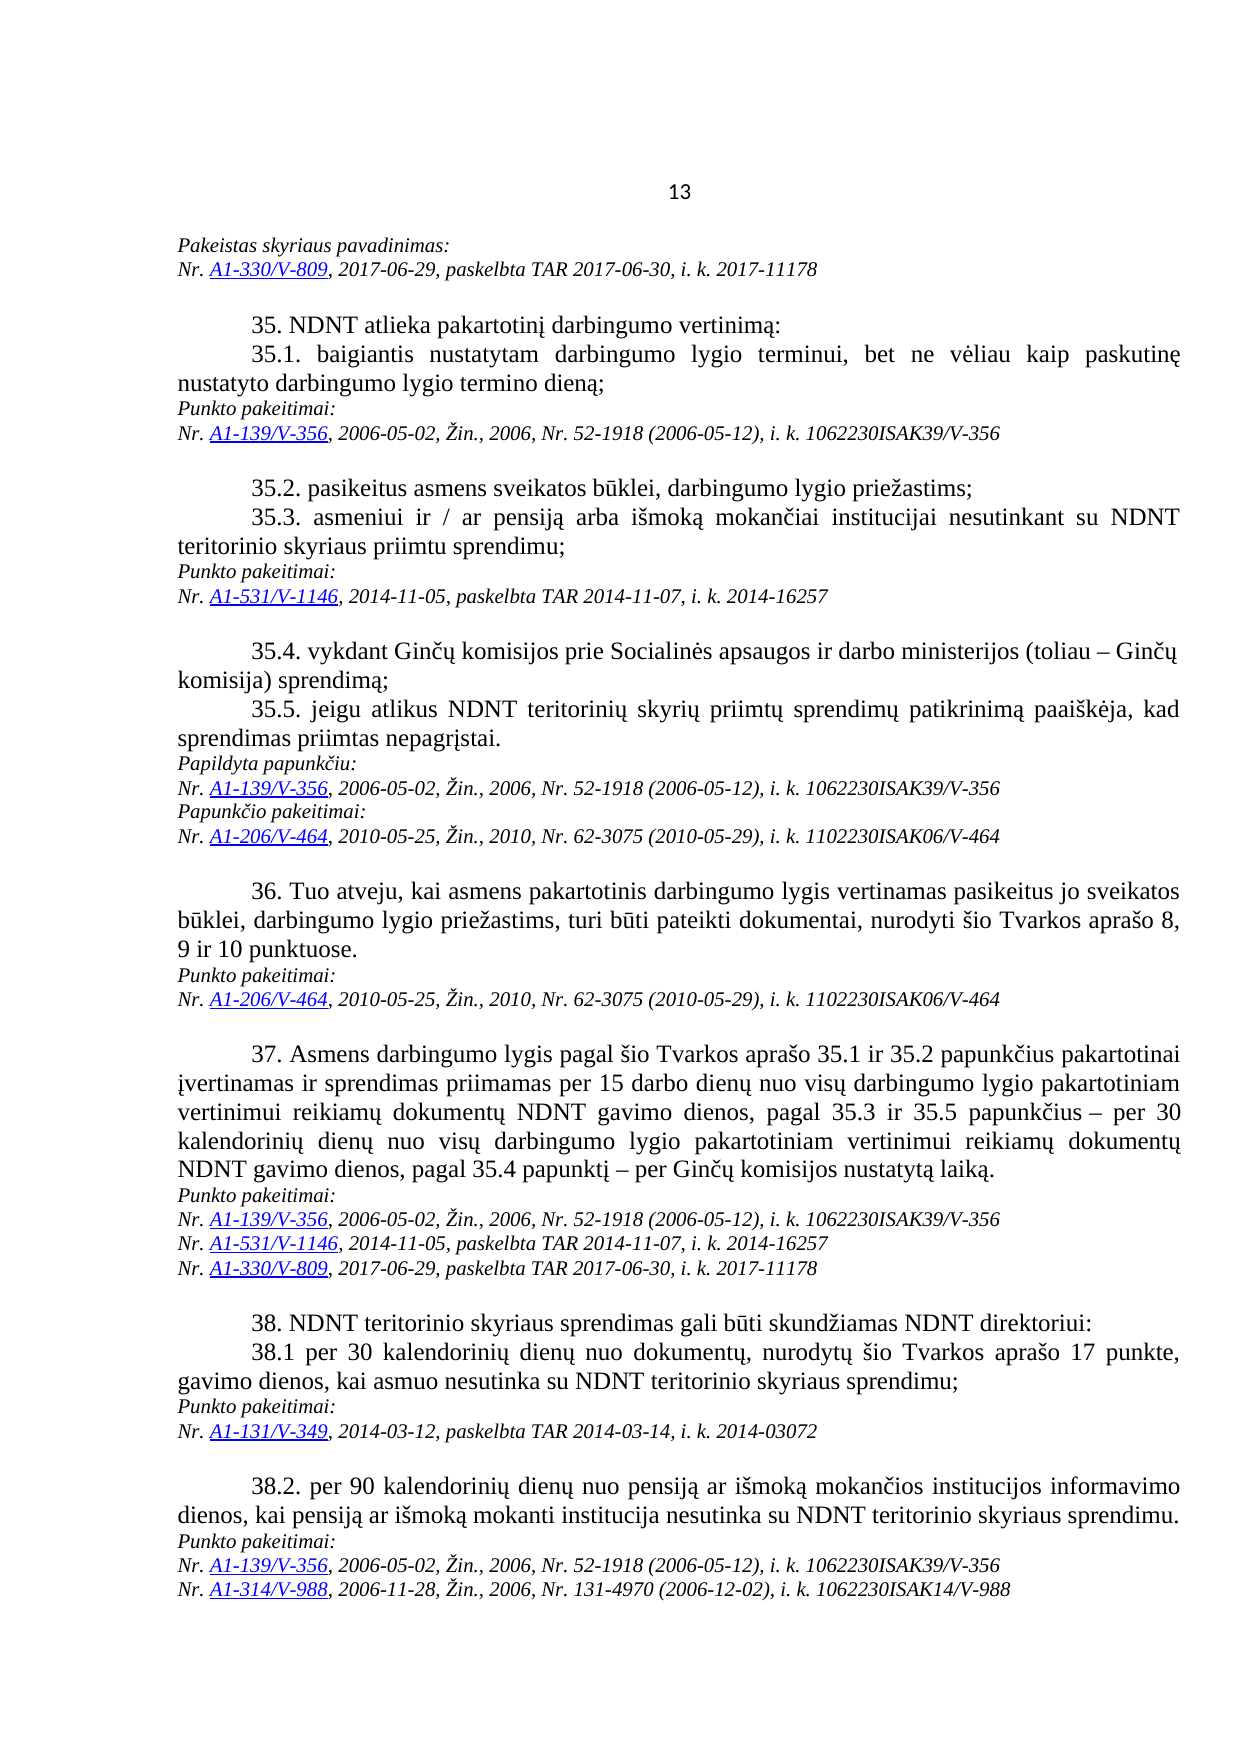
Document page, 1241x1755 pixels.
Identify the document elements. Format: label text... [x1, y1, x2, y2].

text 35.4. vykdant Ginčų komisijos prie Socialinės apsaugos ir darbo ministerijos (toliau – Ginčų komisija) sprendimą; [177, 636, 1181, 694]
text Nr. A1-330/V-809, 2017-06-29, paskelbta TAR 2017-06-30, i. k. 2017-11178 [177, 257, 1181, 281]
text Punkto pakeitimai: [177, 559, 1181, 583]
text Nr. A1-206/V-464, 2010-05-25, Žin., 2010, Nr. 62-3075 (2010-05-29), i. k. 1102230ISAK06/V-464 [177, 823, 1181, 848]
text Nr. A1-131/V-349, 2014-03-12, paskelbta TAR 2014-03-14, i. k. 2014-03072 [177, 1418, 1181, 1443]
text Punkto pakeitimai: [177, 1394, 1181, 1418]
text Papunkčio pakeitimai: [177, 799, 1181, 823]
text 35. NDNT atlieka pakartotinį darbingumo vertinimą: [177, 310, 1181, 339]
text 36. Tuo atveju, kai asmens pakartotinis darbingumo lygis vertinamas pasikeitus jo sveikatos būklei, darbingumo lygio priežastims, turi būti pateikti dokumentai, nurodyti šio Tvarkos aprašo 8, 9 ir 10 punktuose. [177, 876, 1181, 963]
text Nr. A1-330/V-809, 2017-06-29, paskelbta TAR 2017-06-30, i. k. 2017-11178 [177, 1255, 1181, 1279]
text Pakeistas skyriaus pavadinimas: [177, 233, 1181, 257]
text Punkto pakeitimai: [177, 396, 1181, 420]
text 35.3. asmeniui ir / ar pensiją arba išmoką mokančiai institucijai nesutinkant su NDNT teritorinio skyriaus priimtu sprendimu; [177, 502, 1181, 559]
text 38.2. per 90 kalendorinių dienų nuo pensiją ar išmoką mokančios institucijos informavimo dienos, kai pensiją ar išmoką mokanti institucija nesutinka su NDNT teritorinio skyriaus sprendimu. [177, 1471, 1181, 1529]
text Nr. A1-206/V-464, 2010-05-25, Žin., 2010, Nr. 62-3075 (2010-05-29), i. k. 1102230ISAK06/V-464 [177, 987, 1181, 1011]
text Nr. A1-139/V-356, 2006-05-02, Žin., 2006, Nr. 52-1918 (2006-05-12), i. k. 1062230ISAK39/V-356 [177, 1553, 1181, 1577]
text Punkto pakeitimai: [177, 1183, 1181, 1207]
text 35.2. pasikeitus asmens sveikatos būklei, darbingumo lygio priežastims; [177, 473, 1181, 502]
text 38.1 per 30 kalendorinių dienų nuo dokumentų, nurodytų šio Tvarkos aprašo 17 punkte, gavimo dienos, kai asmuo nesutinka su NDNT teritorinio skyriaus sprendimu; [177, 1337, 1181, 1394]
text Nr. A1-531/V-1146, 2014-11-05, paskelbta TAR 2014-11-07, i. k. 2014-16257 [177, 583, 1181, 608]
text Papildyta papunkčiu: [177, 751, 1181, 775]
text Nr. A1-139/V-356, 2006-05-02, Žin., 2006, Nr. 52-1918 (2006-05-12), i. k. 1062230ISAK39/V-356 [177, 775, 1181, 799]
text 35.5. jeigu atlikus NDNT teritorinių skyrių priimtų sprendimų patikrinimą paaiškėja, kad sprendimas priimtas nepagrįstai. [177, 694, 1181, 751]
text 38. NDNT teritorinio skyriaus sprendimas gali būti skundžiamas NDNT direktoriui: [177, 1308, 1181, 1337]
text Nr. A1-139/V-356, 2006-05-02, Žin., 2006, Nr. 52-1918 (2006-05-12), i. k. 1062230ISAK39/V-356 [177, 1207, 1181, 1231]
text Nr. A1-139/V-356, 2006-05-02, Žin., 2006, Nr. 52-1918 (2006-05-12), i. k. 1062230ISAK39/V-356 [177, 420, 1181, 444]
text Nr. A1-531/V-1146, 2014-11-05, paskelbta TAR 2014-11-07, i. k. 2014-16257 [177, 1231, 1181, 1255]
text Punkto pakeitimai: [177, 963, 1181, 987]
text 37. Asmens darbingumo lygis pagal šio Tvarkos aprašo 35.1 ir 35.2 papunkčius pakartotinai įvertinamas ir sprendimas priimamas per 15 darbo dienų nuo visų darbingumo lygio pakartotiniam vertinimui reikiamų dokumentų NDNT gavimo dienos, pagal 35.3 ir 35.5 papunkčius – per 30 kalendorinių dienų nuo visų darbingumo lygio pakartotiniam vertinimui reikiamų dokumentų NDNT gavimo dienos, pagal 35.4 papunktį – per Ginčų komisijos nustatytą laiką. [177, 1039, 1181, 1183]
text 35.1. baigiantis nustatytam darbingumo lygio terminui, bet ne vėliau kaip paskutinę nustatyto darbingumo lygio termino dieną; [177, 339, 1181, 396]
text Nr. A1-314/V-988, 2006-11-28, Žin., 2006, Nr. 131-4970 (2006-12-02), i. k. 1062230ISAK14/V-988 [177, 1577, 1181, 1601]
text Punkto pakeitimai: [177, 1529, 1181, 1553]
